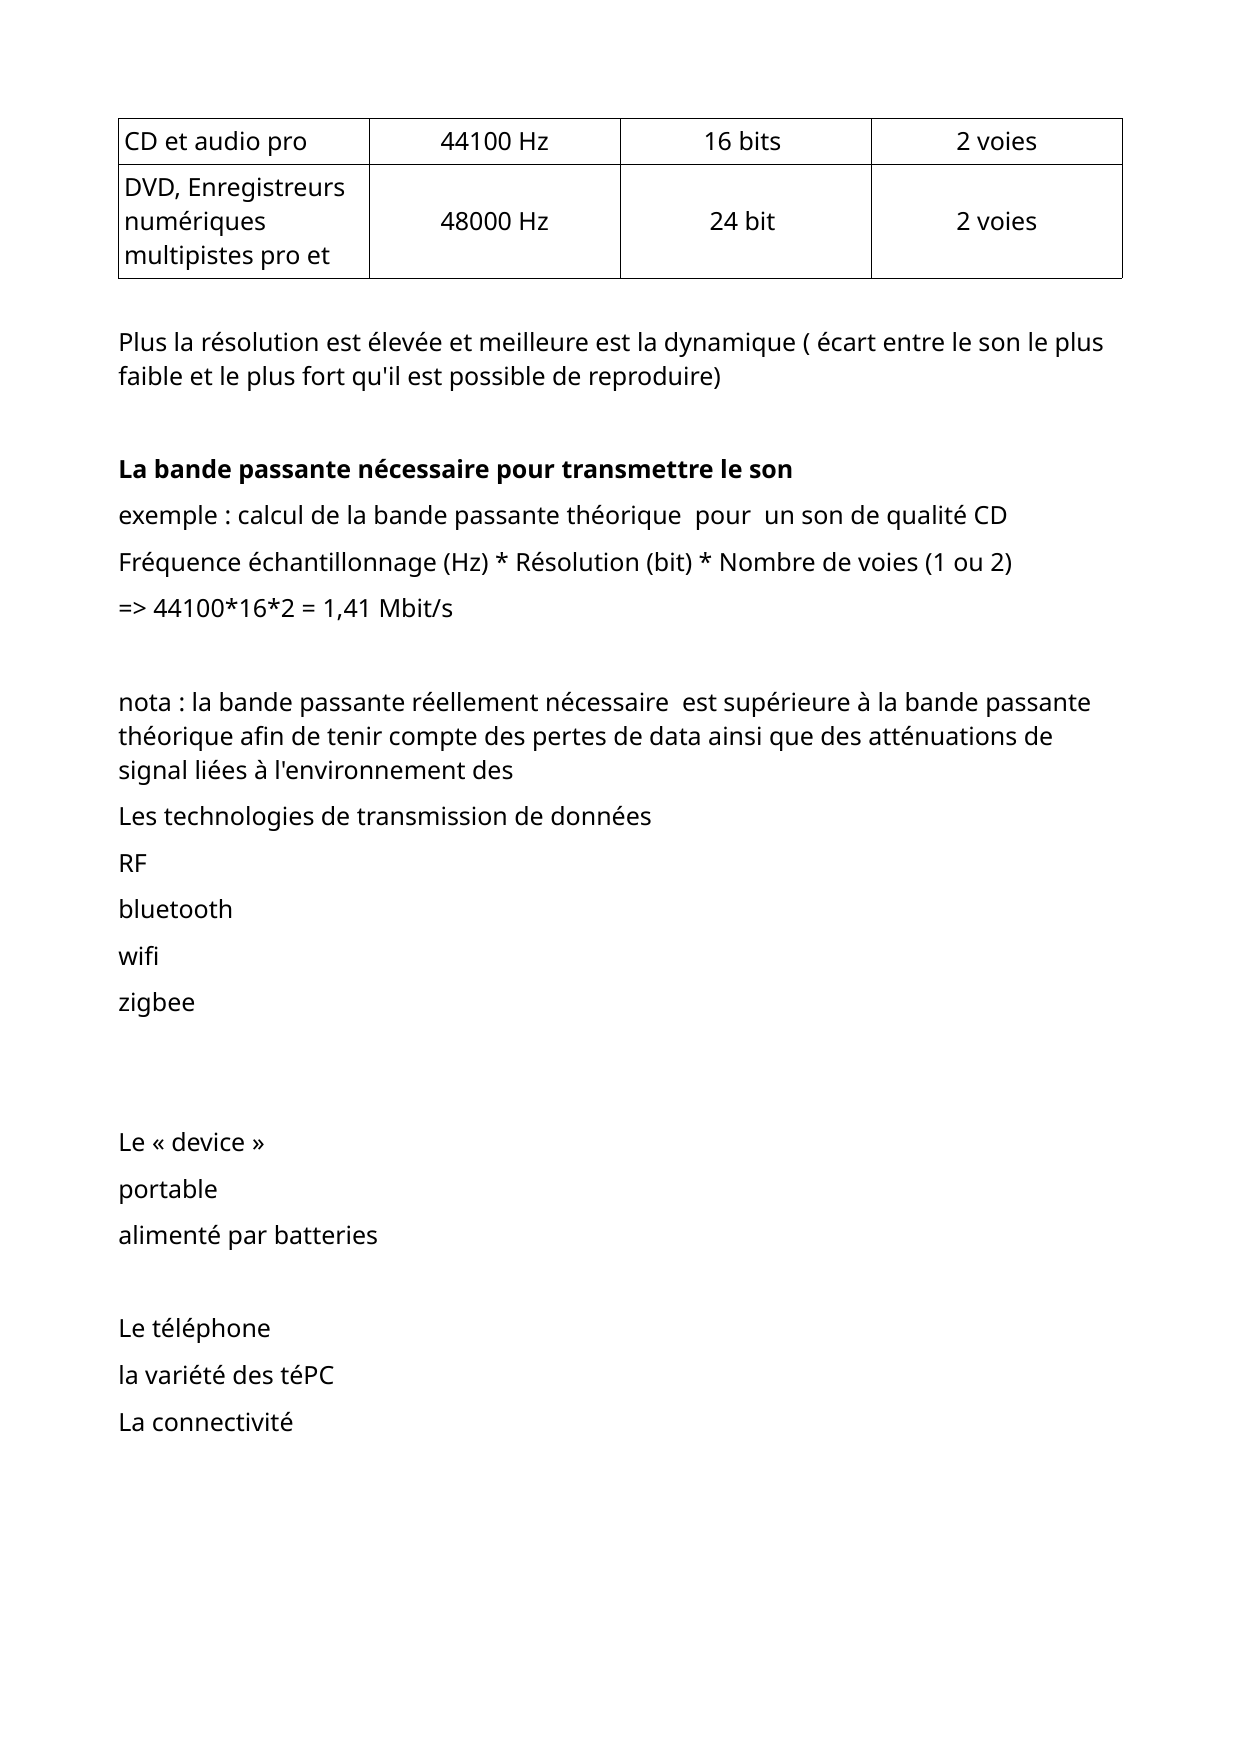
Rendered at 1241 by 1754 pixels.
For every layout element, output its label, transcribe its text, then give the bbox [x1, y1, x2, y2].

text Le téléphone [118, 1311, 1122, 1345]
table_cell 2 voies [872, 165, 1122, 277]
text zigbee [118, 985, 1122, 1019]
text Le « device » [118, 1125, 1122, 1159]
table_cell 44100 Hz [370, 119, 620, 164]
text wifi [118, 938, 1122, 973]
text Plus la résolution est élevée et meilleure est la dynamique ( écart entre le son le plus faible et le plus fort qu'il est possible de reproduire) [118, 324, 1122, 392]
table_cell 2 voies [872, 119, 1122, 164]
text bluetooth [118, 892, 1122, 926]
text alimenté par batteries [118, 1218, 1122, 1252]
text nota : la bande passante réellement nécessaire est supérieure à la bande passante théorique afin de tenir compte des pertes de data ainsi que des atténuations de signal liées à l'environnement des [118, 684, 1122, 786]
text la variété des téPC [118, 1358, 1122, 1392]
table_cell 16 bits [621, 119, 871, 164]
text La connectivité [118, 1404, 1122, 1438]
text La bande passante nécessaire pour transmettre le son [118, 451, 1122, 485]
text => 44100*16*2 = 1,41 Mbit/s [118, 591, 1122, 625]
table_cell 48000 Hz [370, 165, 620, 277]
text Les technologies de transmission de données [118, 799, 1122, 833]
table_cell 24 bit [621, 165, 871, 277]
text exemple : calcul de la bande passante théorique pour un son de qualité CD [118, 498, 1122, 532]
table_cell DVD, Enregistreurs numériques multipistes pro et [119, 165, 369, 277]
text RF [118, 845, 1122, 879]
text portable [118, 1171, 1122, 1205]
table_cell CD et audio pro [119, 119, 369, 164]
text Fréquence échantillonnage (Hz) * Résolution (bit) * Nombre de voies (1 ou 2) [118, 544, 1122, 578]
